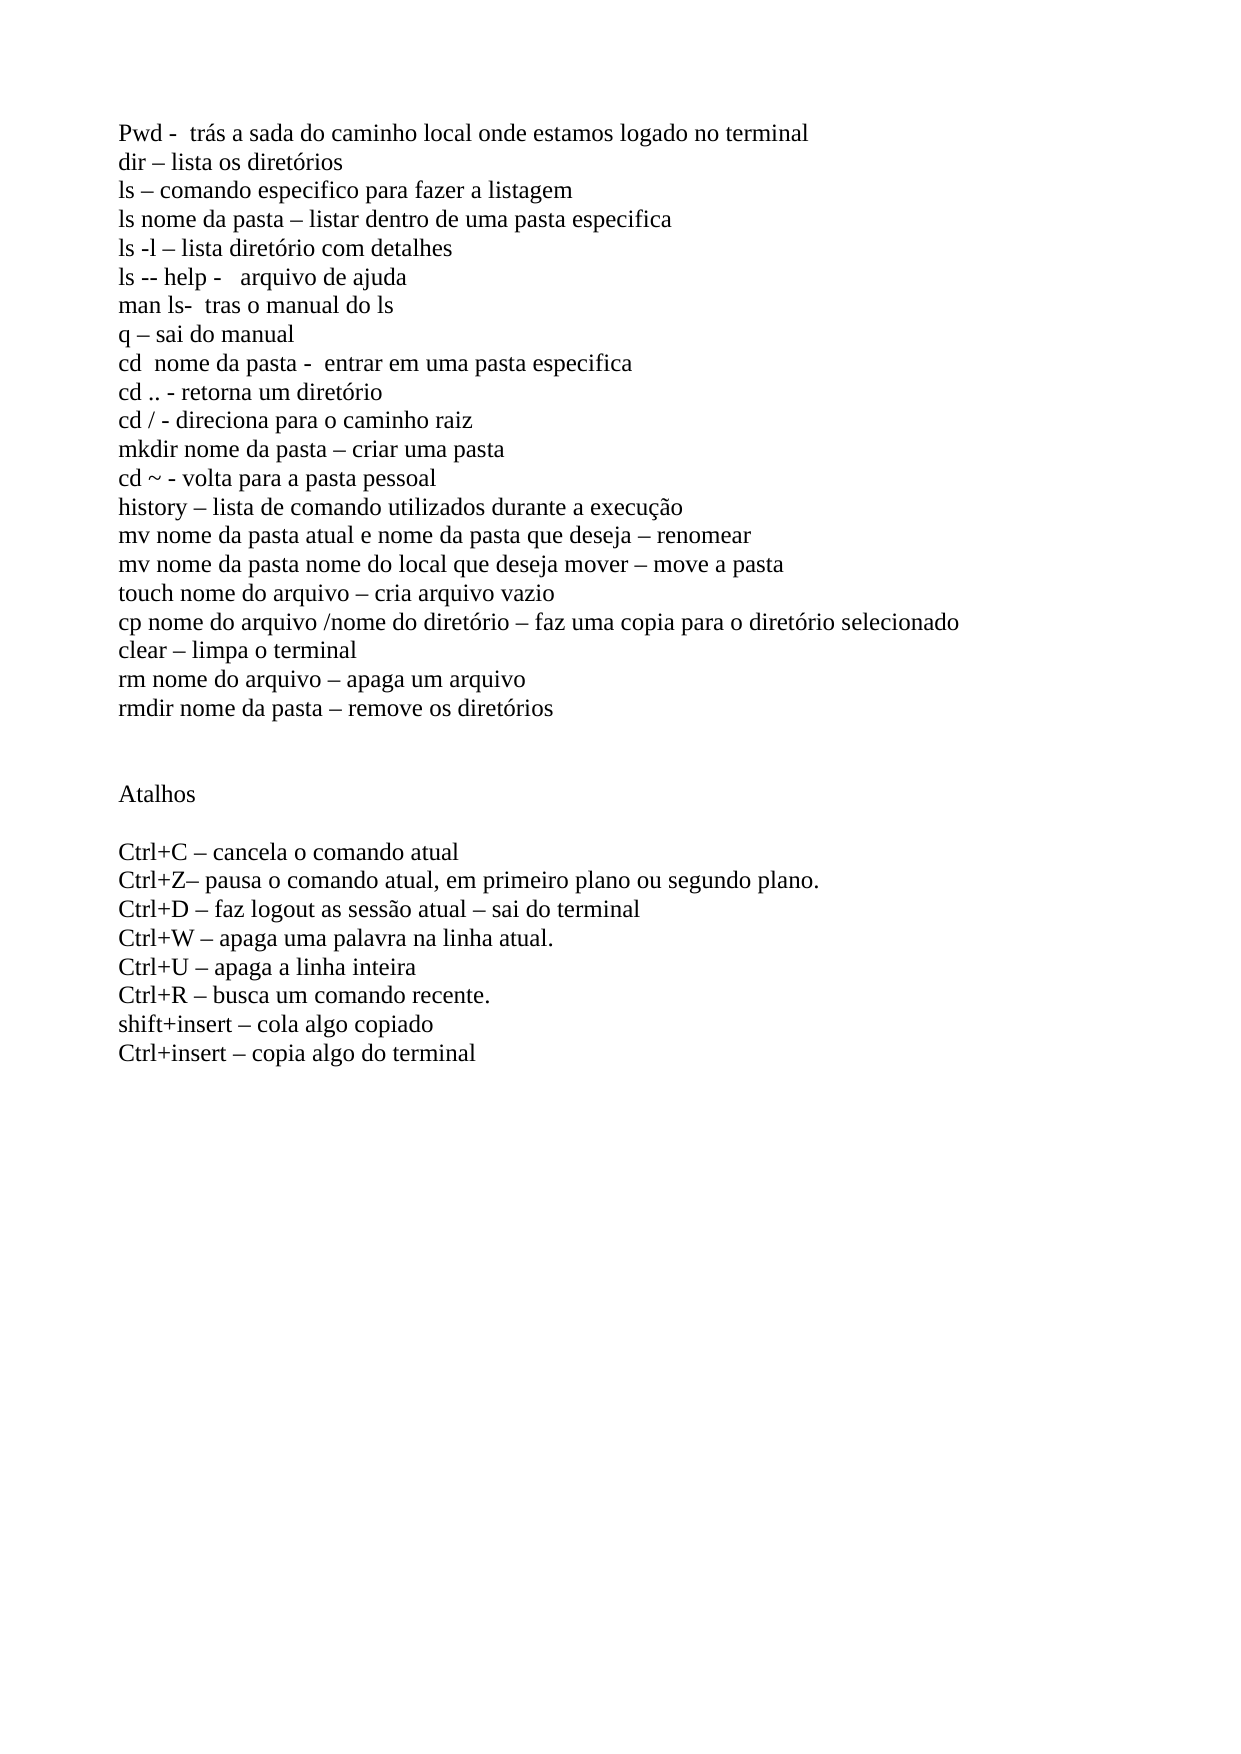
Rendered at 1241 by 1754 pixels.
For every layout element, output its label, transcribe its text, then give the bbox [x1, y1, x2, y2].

text Atalhos [118, 779, 1122, 808]
text cd .. - retorna um diretório [118, 377, 1122, 406]
text rmdir nome da pasta – remove os diretórios [118, 693, 1122, 722]
text mkdir nome da pasta – criar uma pasta [118, 434, 1122, 463]
text cd ~ - volta para a pasta pessoal [118, 463, 1122, 492]
text rm nome do arquivo – apaga um arquivo [118, 664, 1122, 693]
text cp nome do arquivo /nome do diretório – faz uma copia para o diretório selecionado [118, 607, 1122, 636]
text mv nome da pasta nome do local que deseja mover – move a pasta [118, 549, 1122, 578]
text Pwd - trás a sada do caminho local onde estamos logado no terminal [118, 118, 1122, 147]
text Ctrl+Z– pausa o comando atual, em primeiro plano ou segundo plano. [118, 866, 1122, 894]
text clear – limpa o terminal [118, 636, 1122, 664]
text ls -l – lista diretório com detalhes [118, 233, 1122, 262]
text Ctrl+W – apaga uma palavra na linha atual. [118, 923, 1122, 952]
text Ctrl+D – faz logout as sessão atual – sai do terminal [118, 894, 1122, 923]
text cd nome da pasta - entrar em uma pasta especifica [118, 348, 1122, 377]
text shift+insert – cola algo copiado [118, 1009, 1122, 1038]
text man ls- tras o manual do ls [118, 291, 1122, 319]
text Ctrl+C – cancela o comando atual [118, 837, 1122, 866]
text mv nome da pasta atual e nome da pasta que deseja – renomear [118, 521, 1122, 549]
text ls -- help - arquivo de ajuda [118, 262, 1122, 291]
text q – sai do manual [118, 319, 1122, 348]
text cd / - direciona para o caminho raiz [118, 406, 1122, 434]
text touch nome do arquivo – cria arquivo vazio [118, 578, 1122, 607]
text Ctrl+R – busca um comando recente. [118, 981, 1122, 1009]
text dir – lista os diretórios [118, 147, 1122, 176]
text Ctrl+U – apaga a linha inteira [118, 952, 1122, 981]
text ls – comando especifico para fazer a listagem [118, 176, 1122, 204]
text history – lista de comando utilizados durante a execução [118, 492, 1122, 521]
text ls nome da pasta – listar dentro de uma pasta especifica [118, 204, 1122, 233]
text Ctrl+insert – copia algo do terminal [118, 1038, 1122, 1067]
